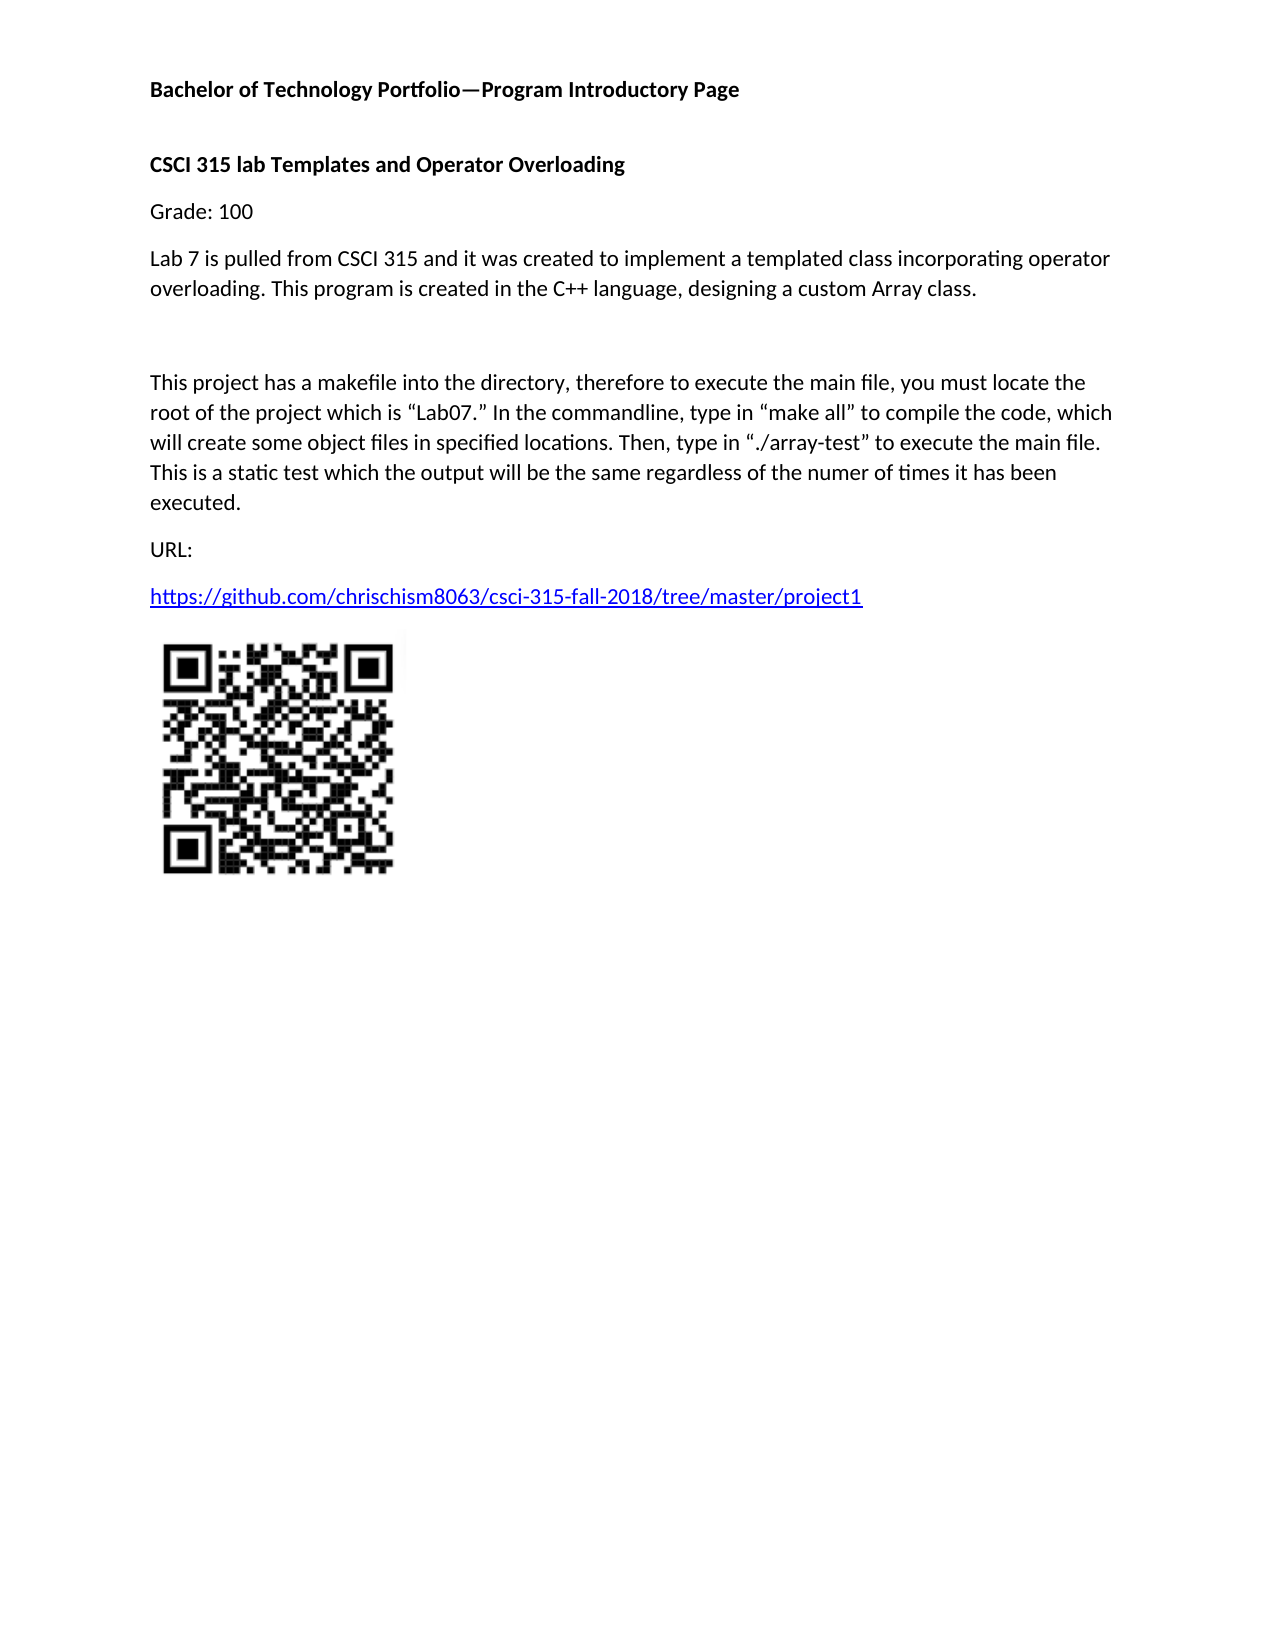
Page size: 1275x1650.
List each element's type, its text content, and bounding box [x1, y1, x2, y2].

picture [150, 629, 407, 894]
text This project has a makefile into the directory, therefore to execute the main file, you must locate the root of the project which is “Lab07.” In the commandline, type in “make all” to compile the code, which will create some object files in specified locations. Then, type in “./array-test” to execute the main file. This is a static test which the output will be the same regardless of the numer of times it has been executed. [150, 368, 1125, 517]
text Lab 7 is pulled from CSCI 315 and it was created to implement a templated class incorporating operator overloading. This program is created in the C++ language, designing a custom Array class. [150, 244, 1125, 302]
text URL: [150, 535, 1125, 563]
text Grade: 100 [150, 197, 1125, 225]
text https://github.com/chrischism8063/csci-315-fall-2018/tree/master/project1 [150, 582, 1125, 610]
text CSCI 315 lab Templates and Operator Overloading [150, 150, 1125, 178]
